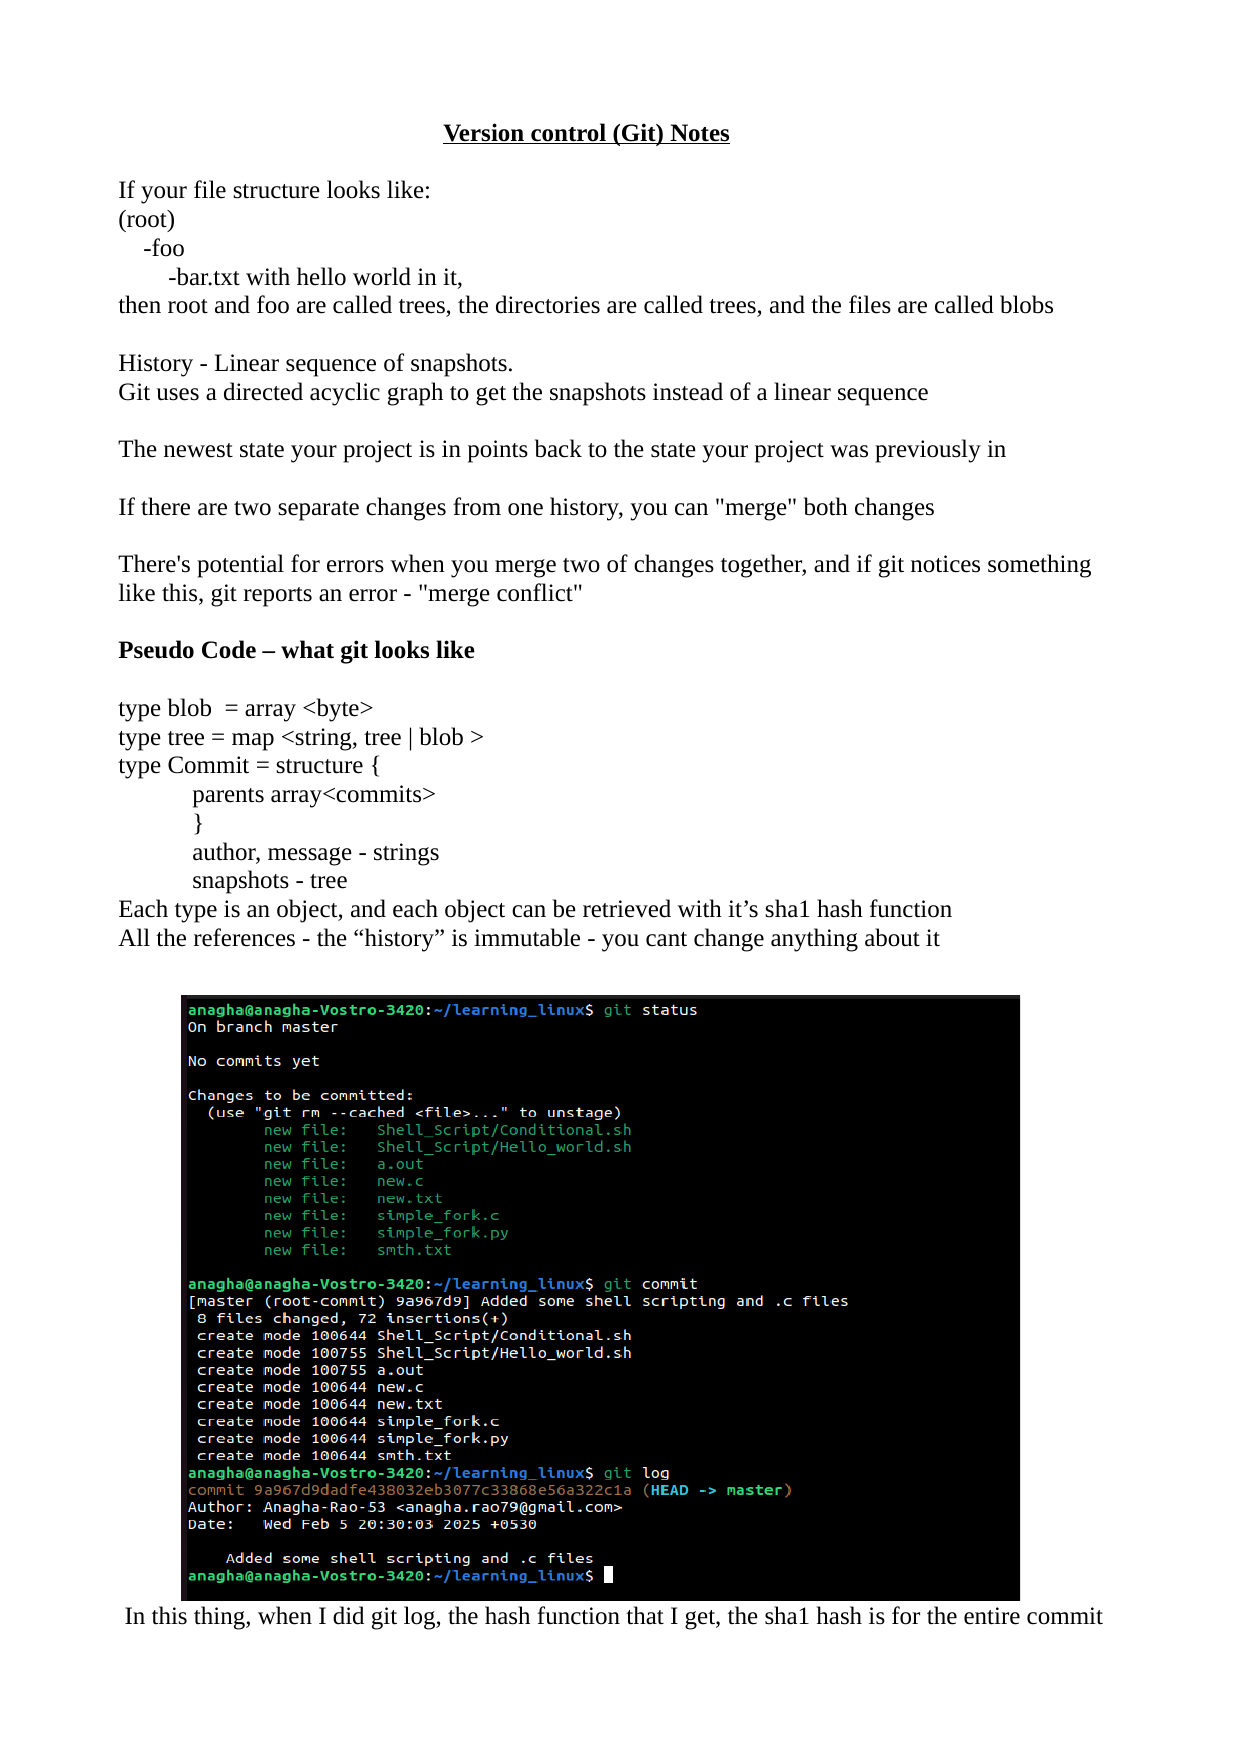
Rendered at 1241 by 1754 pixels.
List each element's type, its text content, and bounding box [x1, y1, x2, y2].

text Git uses a directed acyclic graph to get the snapshots instead of a linear sequence [118, 377, 1122, 406]
text then root and foo are called trees, the directories are called trees, and the files are called blobs [118, 291, 1122, 319]
text In this thing, when I did git log, the hash function that I get, the sha1 hash is for the entire commit [118, 981, 1122, 1629]
text History - Linear sequence of snapshots. [118, 348, 1122, 377]
text Pseudo Code – what git looks like [118, 636, 1122, 664]
text snapshots - tree [118, 866, 1122, 894]
text The newest state your project is in points back to the state your project was previously in [118, 434, 1122, 463]
text Each type is an object, and each object can be retrieved with it’s sha1 hash function [118, 894, 1122, 923]
text Version control (Git) Notes [118, 118, 1122, 147]
text All the references - the “history” is immutable - you cant change anything about it [118, 923, 1122, 952]
text type Commit = structure { [118, 751, 1122, 779]
text (root) [118, 204, 1122, 233]
text -bar.txt with hello world in it, [118, 262, 1122, 291]
text } [118, 808, 1122, 837]
text If your file structure looks like: [118, 176, 1122, 204]
picture [181, 995, 1021, 1601]
text author, message - strings [118, 837, 1122, 866]
text type tree = map <string, tree | blob > [118, 722, 1122, 751]
text If there are two separate changes from one history, you can "merge" both changes [118, 492, 1122, 521]
text -foo [118, 233, 1122, 262]
text parents array<commits> [118, 779, 1122, 808]
text type blob = array <byte> [118, 693, 1122, 722]
text There's potential for errors when you merge two of changes together, and if git notices something like this, git reports an error - "merge conflict" [118, 549, 1122, 607]
